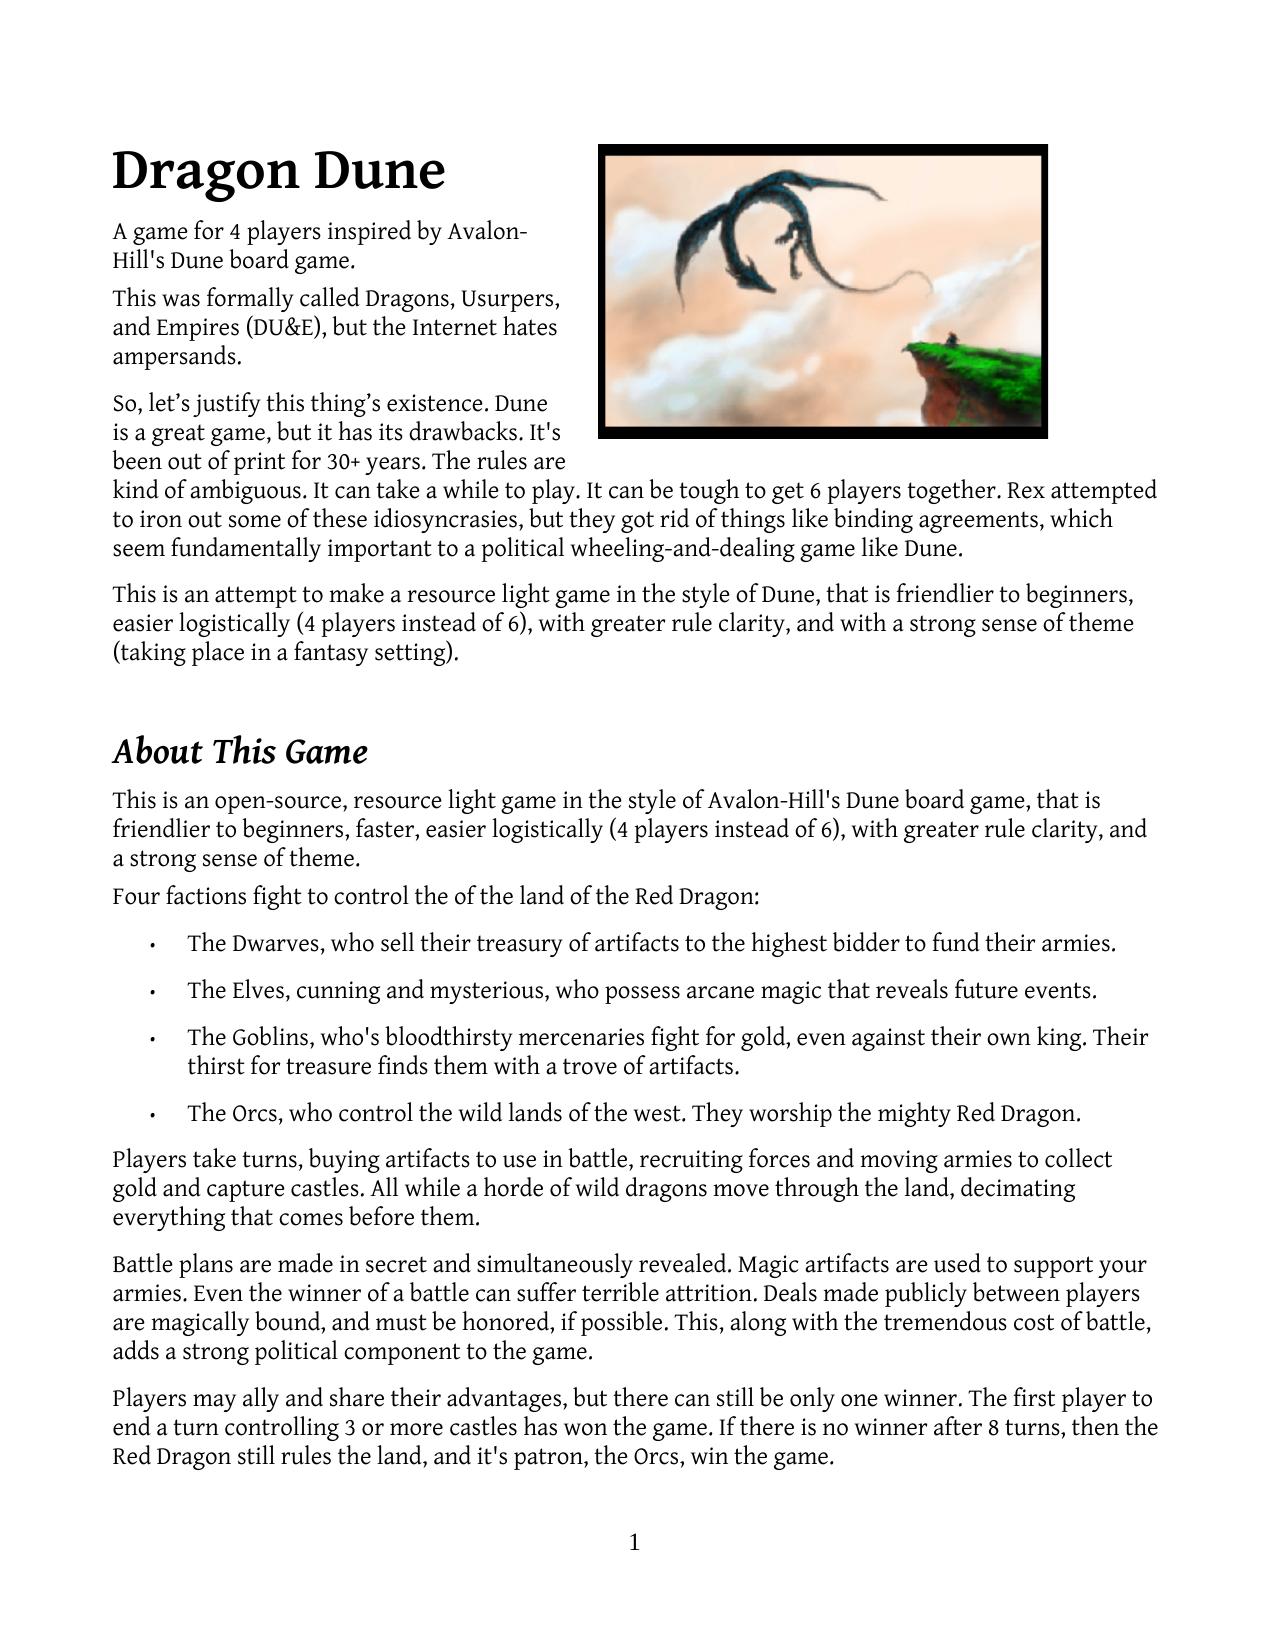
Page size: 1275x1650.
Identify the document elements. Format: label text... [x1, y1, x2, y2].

text Four factions fight to control the of the land of the Red Dragon: [112, 883, 1162, 912]
text [1049, 284, 1162, 371]
picture [598, 144, 1049, 439]
list The Dwarves, who sell their treasury of artifacts to the highest bidder to fund their armies. [150, 929, 1162, 958]
text So, let’s justify this thing’s existence. Dune is a great game, but it has its drawbacks. It's been out of print for 30+ years. The rules are kind of ambiguous. It can take a while to play. It can be tough to get 6 players together. Rex attempted to iron out some of these idiosyncrasies, but they got rid of things like binding agreements, which seem fundamentally important to a political wheeling-and-dealing game like Dune. [112, 389, 1162, 563]
subtitle Dragon Dune [112, 137, 1162, 205]
text This is an attempt to make a resource light game in the style of Dune, that is friendlier to beginners, easier logistically (4 players instead of 6), with greater rule clarity, and with a strong sense of theme (taking place in a fantasy setting). [112, 581, 1162, 697]
text This was formally called Dragons, Usurpers, and Empires (DU&E), but the Internet hates ampersands. [112, 284, 598, 371]
text [1049, 218, 1162, 276]
text Players may ally and share their advantages, but there can still be only one winner. The first player to end a turn controlling 3 or more castles has won the game. If there is no winner after 8 turns, then the Red Dragon still rules the land, and it's patron, the Orcs, win the game. [112, 1384, 1162, 1471]
text This is an open-source, resource light game in the style of Avalon-Hill's Dune board game, that is friendlier to beginners, faster, easier logistically (4 players instead of 6), with greater rule clarity, and a strong sense of theme. [112, 787, 1162, 874]
text Battle plans are made in secret and simultaneously revealed. Magic artifacts are used to support your armies. Even the winner of a battle can suffer terrible attrition. Deals made publicly between players are magically bound, and must be honored, if possible. This, along with the tremendous cost of battle, adds a strong political component to the game. [112, 1251, 1162, 1367]
text Players take turns, buying artifacts to use in battle, recruiting forces and moving armies to collect gold and capture castles. All while a horde of wild dragons move through the land, decimating everything that comes before them. [112, 1146, 1162, 1233]
text A game for 4 players inspired by Avalon-Hill's Dune board game. [112, 218, 598, 276]
subtitle About This Game [112, 731, 1162, 774]
list The Goblins, who's bloodthirsty mercenaries fight for gold, even against their own king. Their thirst for treasure finds them with a trove of artifacts. [150, 1023, 1162, 1081]
list The Orcs, who control the wild lands of the west. They worship the mighty Red Dragon. [150, 1099, 1162, 1128]
list The Elves, cunning and mysterious, who possess arcane magic that reveals future events. [150, 976, 1162, 1005]
